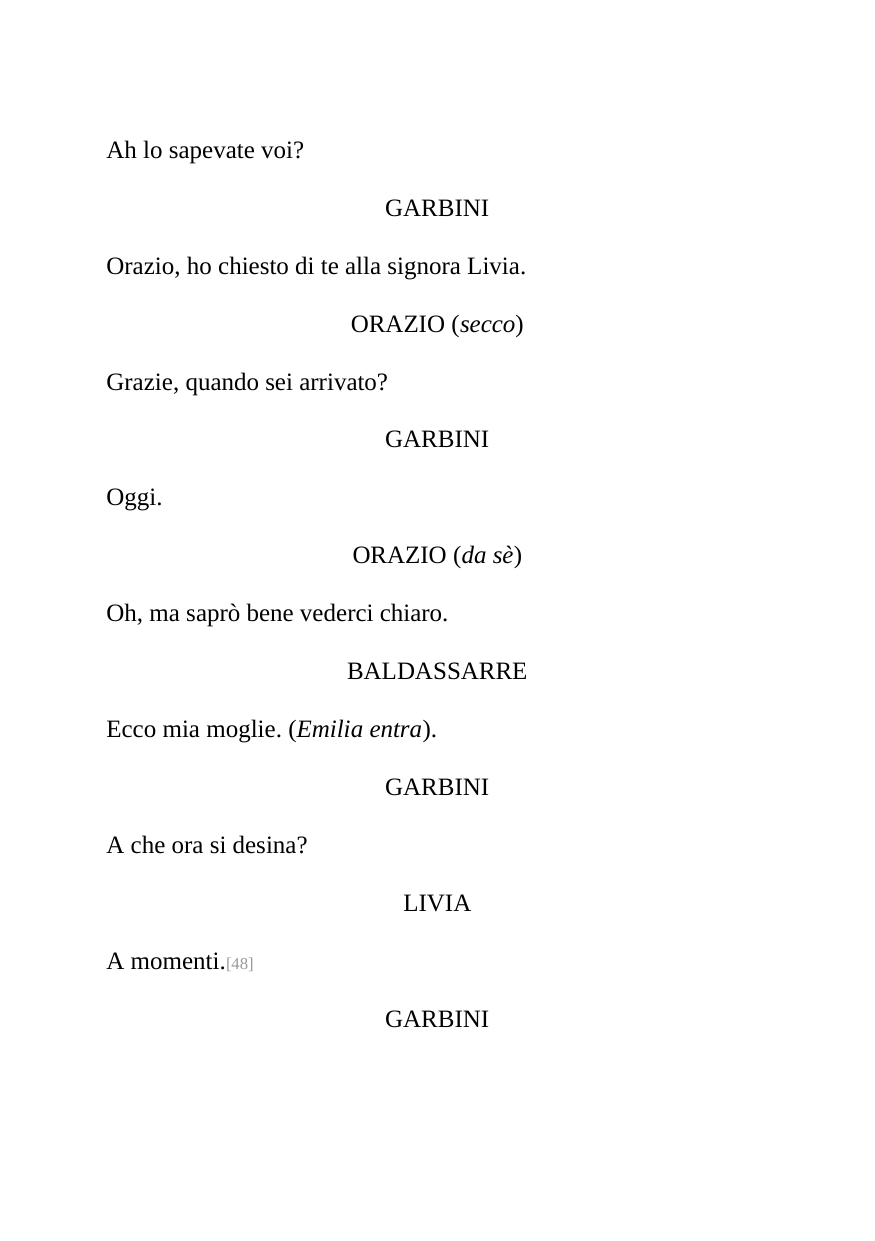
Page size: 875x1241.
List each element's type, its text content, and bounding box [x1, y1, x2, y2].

text Ah lo sapevate voi? [106, 135, 768, 164]
text A momenti.[48] [106, 946, 768, 974]
text Oggi. [106, 482, 768, 511]
text Orazio, ho chiesto di te alla signora Livia. [106, 251, 768, 279]
text Grazie, quando sei arrivato? [106, 367, 768, 395]
text LIVIA [106, 888, 768, 917]
text A che ora si desina? [106, 830, 768, 859]
text ORAZIO (da sè) [106, 540, 768, 569]
text GARBINI [106, 772, 768, 801]
text ORAZIO (secco) [106, 309, 768, 337]
text Oh, ma saprò bene vederci chiaro. [106, 598, 768, 627]
text Ecco mia moglie. (Emilia entra). [106, 714, 768, 743]
text GARBINI [106, 1004, 768, 1032]
text GARBINI [106, 424, 768, 453]
text BALDASSARRE [106, 656, 768, 685]
text GARBINI [106, 193, 768, 222]
